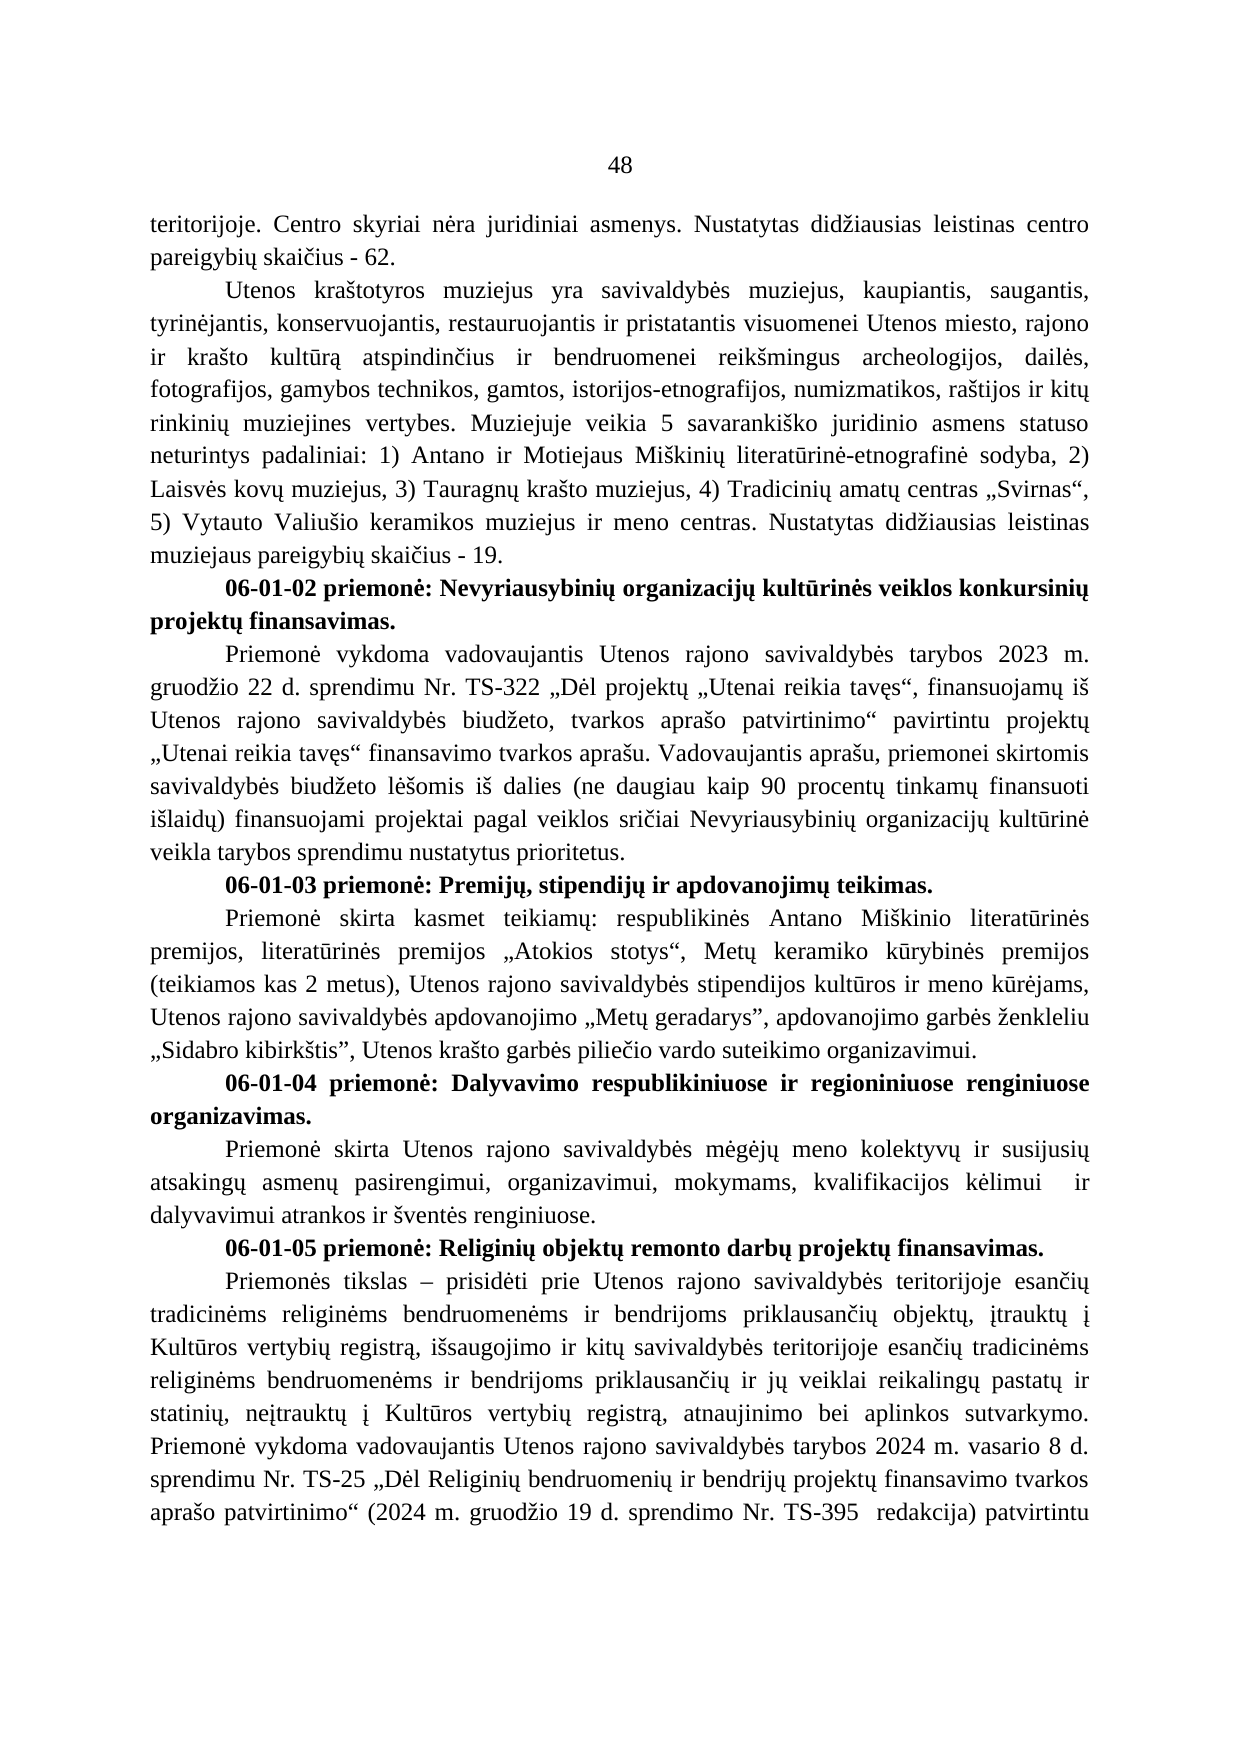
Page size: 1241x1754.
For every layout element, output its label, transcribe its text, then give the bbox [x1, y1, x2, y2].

text Utenos kraštotyros muziejus yra savivaldybės muziejus, kaupiantis, saugantis, tyrinėjantis, konservuojantis, restauruojantis ir pristatantis visuomenei Utenos miesto, rajono ir krašto kultūrą atspindinčius ir bendruomenei reikšmingus archeologijos, dailės, fotografijos, gamybos technikos, gamtos, istorijos-etnografijos, numizmatikos, raštijos ir kitų rinkinių muziejines vertybes. Muziejuje veikia 5 savarankiško juridinio asmens statuso neturintys padaliniai: 1) Antano ir Motiejaus Miškinių literatūrinė-etnografinė sodyba, 2) Laisvės kovų muziejus, 3) Tauragnų krašto muziejus, 4) Tradicinių amatų centras „Svirnas“, 5) Vytauto Valiušio keramikos muziejus ir meno centras. Nustatytas didžiausias leistinas muziejaus pareigybių skaičius - 19. [150, 276, 1090, 568]
text 06-01-02 priemonė: Nevyriausybinių organizacijų kultūrinės veiklos konkursinių projektų finansavimas. [150, 573, 1090, 634]
text teritorijoje. Centro skyriai nėra juridiniai asmenys. Nustatytas didžiausias leistinas centro pareigybių skaičius - 62. [150, 209, 1090, 271]
text Priemonė vykdoma vadovaujantis Utenos rajono savivaldybės tarybos 2023 m. gruodžio 22 d. sprendimu Nr. TS-322 „Dėl projektų „Utenai reikia tavęs“, finansuojamų iš Utenos rajono savivaldybės biudžeto, tvarkos aprašo patvirtinimo“ pavirtintu projektų „Utenai reikia tavęs“ finansavimo tvarkos aprašu. Vadovaujantis aprašu, priemonei skirtomis savivaldybės biudžeto lėšomis iš dalies (ne daugiau kaip 90 procentų tinkamų finansuoti išlaidų) finansuojami projektai pagal veiklos sričiai Nevyriausybinių organizacijų kultūrinė veikla tarybos sprendimu nustatytus prioritetus. [150, 639, 1090, 866]
text Priemonė skirta kasmet teikiamų: respublikinės Antano Miškinio literatūrinės premijos, literatūrinės premijos „Atokios stotys“, Metų keramiko kūrybinės premijos (teikiamos kas 2 metus), Utenos rajono savivaldybės stipendijos kultūros ir meno kūrėjams, Utenos rajono savivaldybės apdovanojimo „Metų geradarys”, apdovanojimo garbės ženkleliu „Sidabro kibirkštis”, Utenos krašto garbės piliečio vardo suteikimo organizavimui. [150, 903, 1090, 1064]
text Priemonės tikslas – prisidėti prie Utenos rajono savivaldybės teritorijoje esančių tradicinėms religinėms bendruomenėms ir bendrijoms priklausančių objektų, įtrauktų į Kultūros vertybių registrą, išsaugojimo ir kitų savivaldybės teritorijoje esančių tradicinėms religinėms bendruomenėms ir bendrijoms priklausančių ir jų veiklai reikalingų pastatų ir statinių, neįtrauktų į Kultūros vertybių registrą, atnaujinimo bei aplinkos sutvarkymo. Priemonė vykdoma vadovaujantis Utenos rajono savivaldybės tarybos 2024 m. vasario 8 d. sprendimu Nr. TS-25 „Dėl Religinių bendruomenių ir bendrijų projektų finansavimo tvarkos aprašo patvirtinimo“ (2024 m. gruodžio 19 d. sprendimo Nr. TS-395 redakcija) patvirtintu [150, 1266, 1090, 1526]
text 06-01-04 priemonė: Dalyvavimo respublikiniuose ir regioniniuose renginiuose organizavimas. [150, 1068, 1090, 1130]
text 06-01-05 priemonė: Religinių objektų remonto darbų projektų finansavimas. [225, 1233, 1090, 1262]
text 06-01-03 priemonė: Premijų, stipendijų ir apdovanojimų teikimas. [225, 870, 1090, 899]
text Priemonė skirta Utenos rajono savivaldybės mėgėjų meno kolektyvų ir susijusių atsakingų asmenų pasirengimui, organizavimui, mokymams, kvalifikacijos kėlimui ir dalyvavimui atrankos ir šventės renginiuose. [150, 1134, 1090, 1229]
